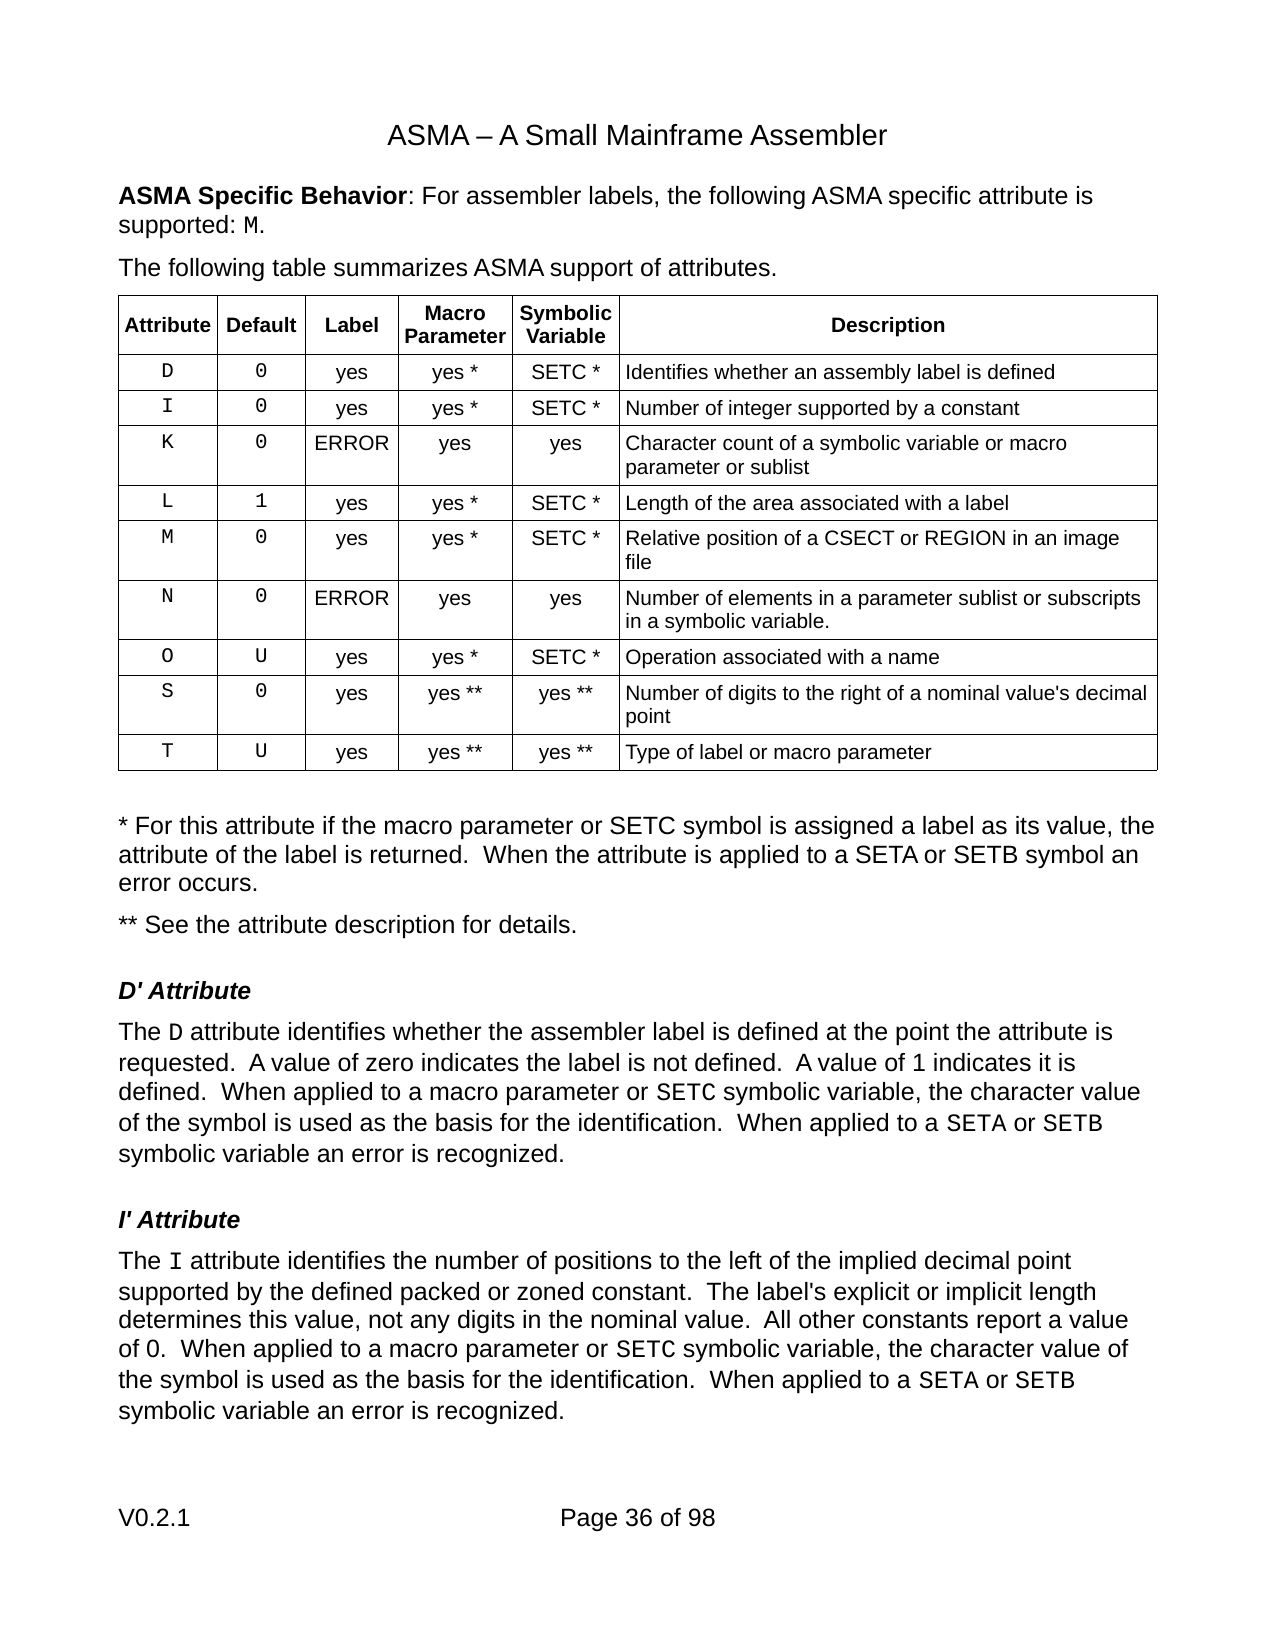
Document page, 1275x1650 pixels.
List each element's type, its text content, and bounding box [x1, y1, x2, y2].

table_cell yes [306, 355, 398, 389]
text ** See the attribute description for details. [118, 910, 1157, 938]
table_cell M [119, 521, 217, 579]
text The I attribute identifies the number of positions to the left of the implied decimal point supported by the defined packed or zoned constant. The label's explicit or implicit length determines this value, not any digits in the nominal value. All other constants report a value of 0. When applied to a macro parameter or SETC symbolic variable, the character value of the symbol is used as the basis for the identification. When applied to a SETA or SETB symbolic variable an error is recognized. [118, 1246, 1157, 1425]
table_cell N [119, 581, 217, 639]
table_cell SETC * [513, 521, 619, 579]
table_cell yes [399, 426, 512, 484]
table_cell 0 [218, 391, 305, 425]
table_header Label [306, 296, 398, 354]
table_cell Length of the area associated with a label [620, 486, 1157, 520]
table_cell SETC * [513, 486, 619, 520]
table_cell S [119, 676, 217, 734]
text * For this attribute if the macro parameter or SETC symbol is assigned a label as its value, the attribute of the label is returned. When the attribute is applied to a SETA or SETB symbol an error occurs. [118, 811, 1157, 897]
table_cell T [119, 735, 217, 769]
table_cell 0 [218, 676, 305, 734]
table_cell Type of label or macro parameter [620, 735, 1157, 769]
table_cell Operation associated with a name [620, 640, 1157, 674]
table_cell yes [513, 426, 619, 484]
table_cell 0 [218, 355, 305, 389]
table_cell yes ** [513, 676, 619, 734]
table_cell U [218, 735, 305, 769]
text ASMA Specific Behavior: For assembler labels, the following ASMA specific attribute is supported: M. [118, 181, 1157, 241]
subtitle I' Attribute [118, 1205, 1157, 1233]
text The D attribute identifies whether the assembler label is defined at the point the attribute is requested. A value of zero indicates the label is not defined. A value of 1 indicates it is defined. When applied to a macro parameter or SETC symbolic variable, the character value of the symbol is used as the basis for the identification. When applied to a SETA or SETB symbolic variable an error is recognized. [118, 1017, 1157, 1167]
table_cell K [119, 426, 217, 484]
table_header Macro Parameter [399, 296, 512, 354]
table_cell D [119, 355, 217, 389]
table_cell yes [306, 486, 398, 520]
table_cell 0 [218, 581, 305, 639]
table_cell I [119, 391, 217, 425]
table_cell yes * [399, 391, 512, 425]
table_cell yes [399, 581, 512, 639]
table_cell 0 [218, 521, 305, 579]
table_cell yes [306, 735, 398, 769]
table_cell Number of digits to the right of a nominal value's decimal point [620, 676, 1157, 734]
table_cell U [218, 640, 305, 674]
table_cell L [119, 486, 217, 520]
table_cell Relative position of a CSECT or REGION in an image file [620, 521, 1157, 579]
table_cell yes * [399, 486, 512, 520]
text The following table summarizes ASMA support of attributes. [118, 253, 1157, 282]
table_header Description [620, 296, 1157, 354]
table_header Default [218, 296, 305, 354]
table_cell Number of integer supported by a constant [620, 391, 1157, 425]
table_cell yes ** [399, 676, 512, 734]
table_cell O [119, 640, 217, 674]
table_cell yes ** [399, 735, 512, 769]
table_cell SETC * [513, 355, 619, 389]
table_cell SETC * [513, 391, 619, 425]
table_header Symbolic Variable [513, 296, 619, 354]
table_cell Number of elements in a parameter sublist or subscripts in a symbolic variable. [620, 581, 1157, 639]
table_cell yes [513, 581, 619, 639]
table_cell yes [306, 640, 398, 674]
table_cell yes [306, 521, 398, 579]
table_cell yes [306, 391, 398, 425]
table_cell ERROR [306, 581, 398, 639]
table_cell yes ** [513, 735, 619, 769]
table_header Attribute [119, 296, 217, 354]
table_cell ERROR [306, 426, 398, 484]
table_cell Character count of a symbolic variable or macro parameter or sublist [620, 426, 1157, 484]
table_cell SETC * [513, 640, 619, 674]
subtitle D' Attribute [118, 976, 1157, 1004]
table_cell 1 [218, 486, 305, 520]
table_cell yes * [399, 521, 512, 579]
table_cell 0 [218, 426, 305, 484]
table_cell Identifies whether an assembly label is defined [620, 355, 1157, 389]
table_cell yes * [399, 640, 512, 674]
table_cell yes [306, 676, 398, 734]
table_cell yes * [399, 355, 512, 389]
